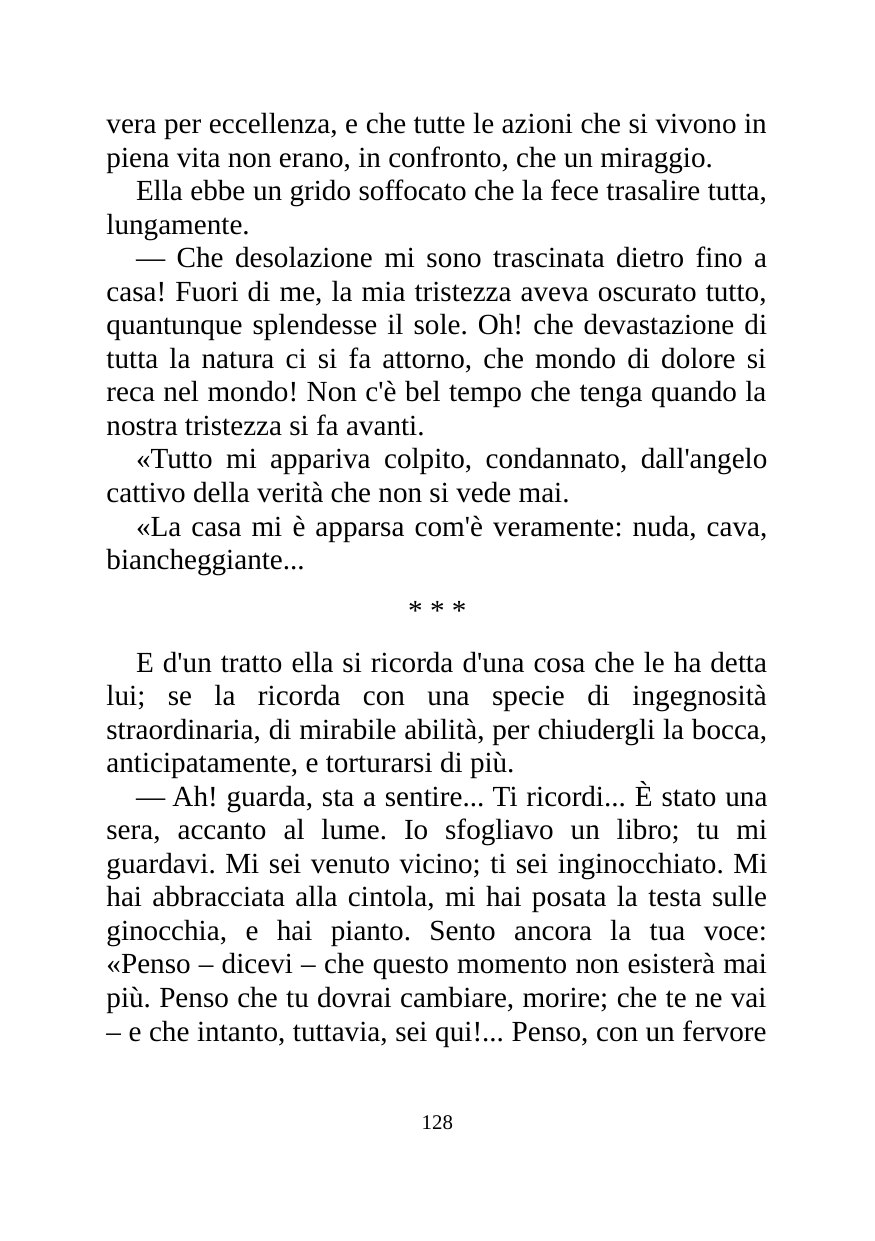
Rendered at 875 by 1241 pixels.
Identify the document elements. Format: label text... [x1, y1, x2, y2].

text — Che desolazione mi sono trascinata dietro fino a casa! Fuori di me, la mia tristezza aveva oscurato tutto, quantunque splendesse il sole. Oh! che devastazione di tutta la natura ci si fa attorno, che mondo di dolore si reca nel mondo! Non c'è bel tempo che tenga quando la nostra tristezza si fa avanti. [106, 240, 768, 442]
text Ella ebbe un grido soffocato che la fece trasalire tutta, lungamente. [106, 173, 768, 240]
text «Tutto mi appariva colpito, condannato, dall'angelo cattivo della verità che non si vede mai. [106, 442, 768, 509]
text * * * [106, 593, 768, 627]
text «La casa mi è apparsa com'è veramente: nuda, cava, biancheggiante... [106, 509, 768, 576]
text vera per eccellenza, e che tutte le azioni che si vivono in piena vita non erano, in confronto, che un miraggio. [106, 106, 768, 173]
text — Ah! guarda, sta a sentire... Ti ricordi... È stato una sera, accanto al lume. Io sfogliavo un libro; tu mi guardavi. Mi sei venuto vicino; ti sei inginocchiato. Mi hai abbracciata alla cintola, mi hai posata la testa sulle ginocchia, e hai pianto. Sento ancora la tua voce: «Penso – dicevi – che questo momento non esisterà mai più. Penso che tu dovrai cambiare, morire; che te ne vai – e che intanto, tuttavia, sei qui!... Penso, con un fervore [106, 779, 768, 1047]
text E d'un tratto ella si ricorda d'una cosa che le ha detta lui; se la ricorda con una specie di ingegnosità straordinaria, di mirabile abilità, per chiudergli la bocca, anticipatamente, e torturarsi di più. [106, 645, 768, 779]
